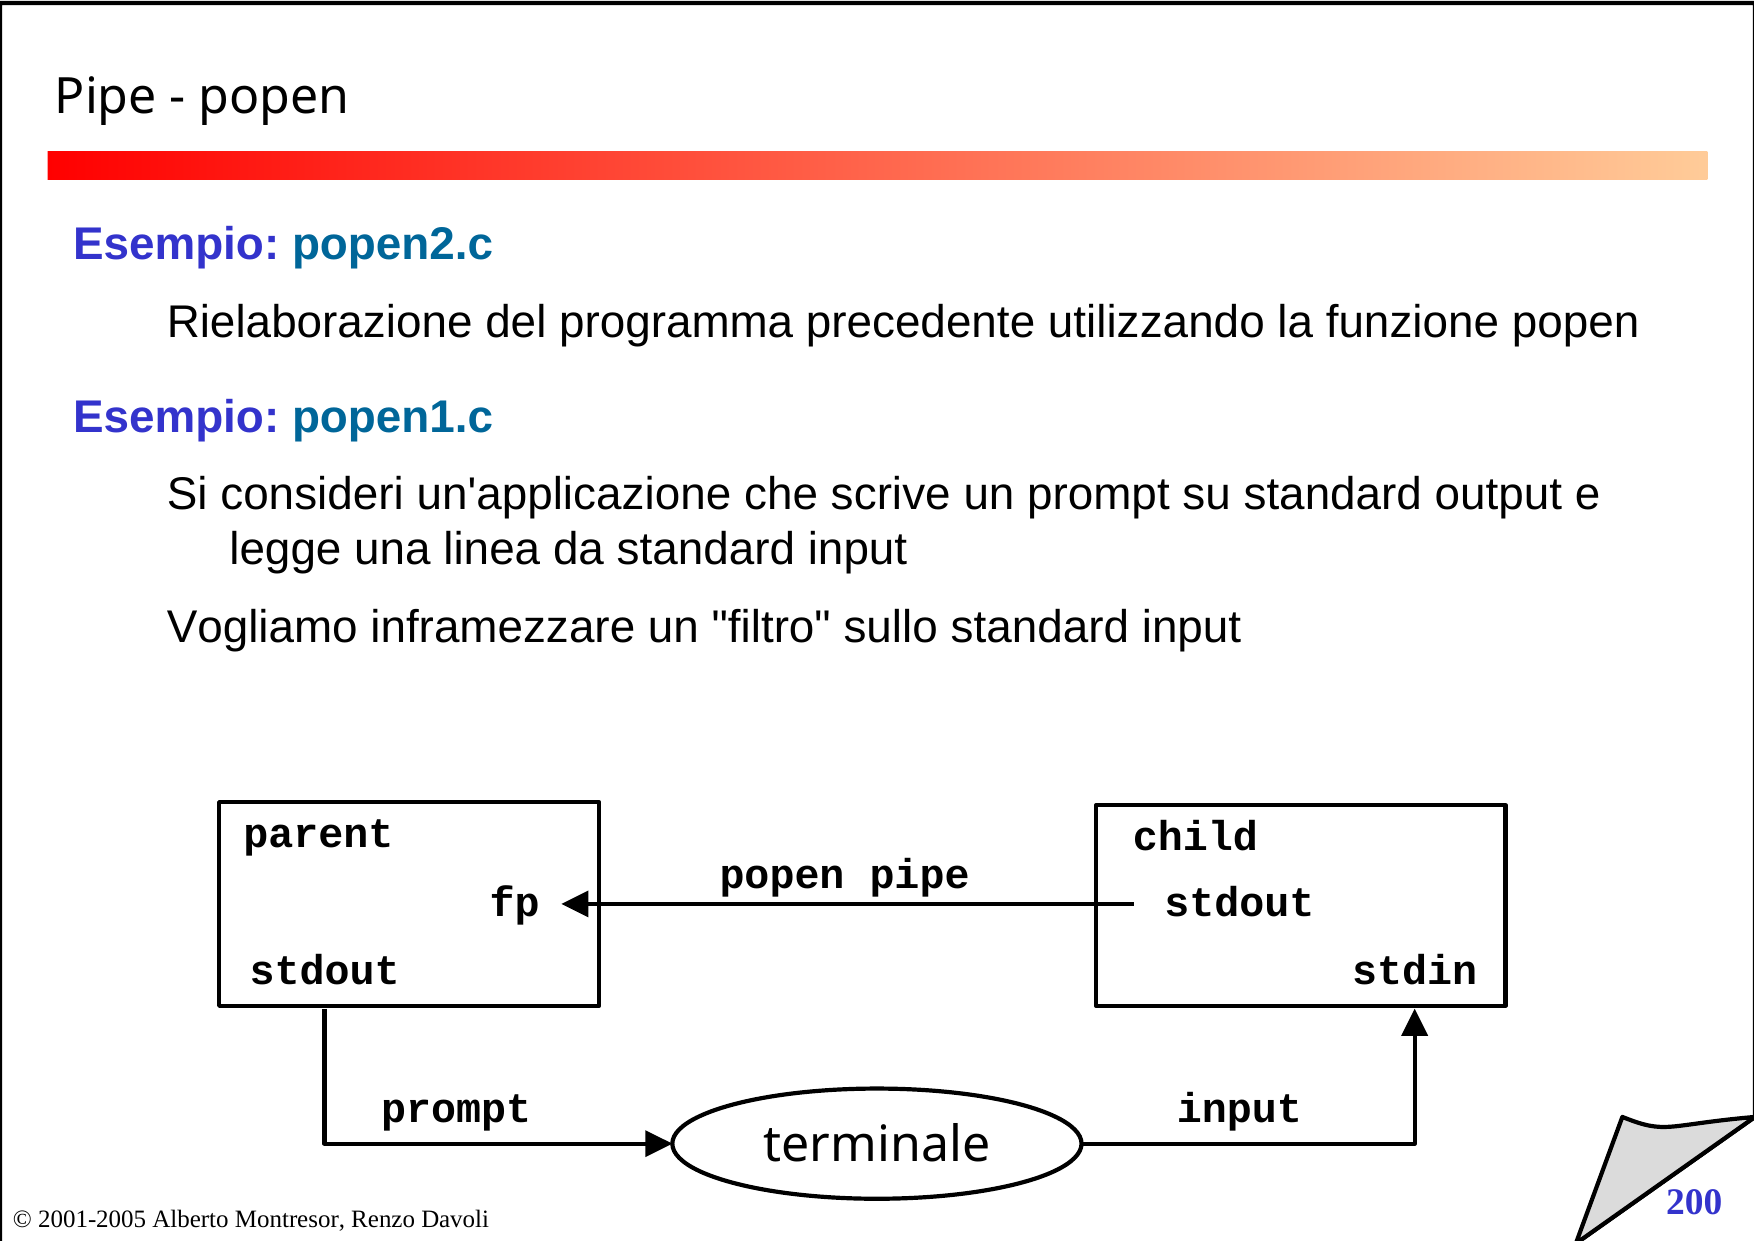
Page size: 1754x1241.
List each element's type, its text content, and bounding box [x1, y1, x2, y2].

text_box popen pipe [680, 840, 1009, 913]
text_box stdout [1133, 868, 1345, 940]
text_box input [1148, 1074, 1331, 1147]
text_box parent [213, 799, 424, 871]
text_box prompt [350, 1074, 562, 1147]
list Esempio: popen2.c Rielaborazione del programma precedente utilizzando la funzione popen Esempio: popen1.c Si consideri un'applicazione che scrive un prompt su standard output e legge una linea da standard input Vogliamo inframezzare un "filtro" sullo standard input [58, 206, 1696, 764]
text_box child [1104, 802, 1287, 874]
text_box stdout [219, 936, 430, 1009]
title Pipe - popen [40, 49, 1714, 144]
text_box stdin [1323, 936, 1506, 1009]
text_box fp [467, 868, 562, 940]
text_box terminale [730, 1096, 1024, 1191]
